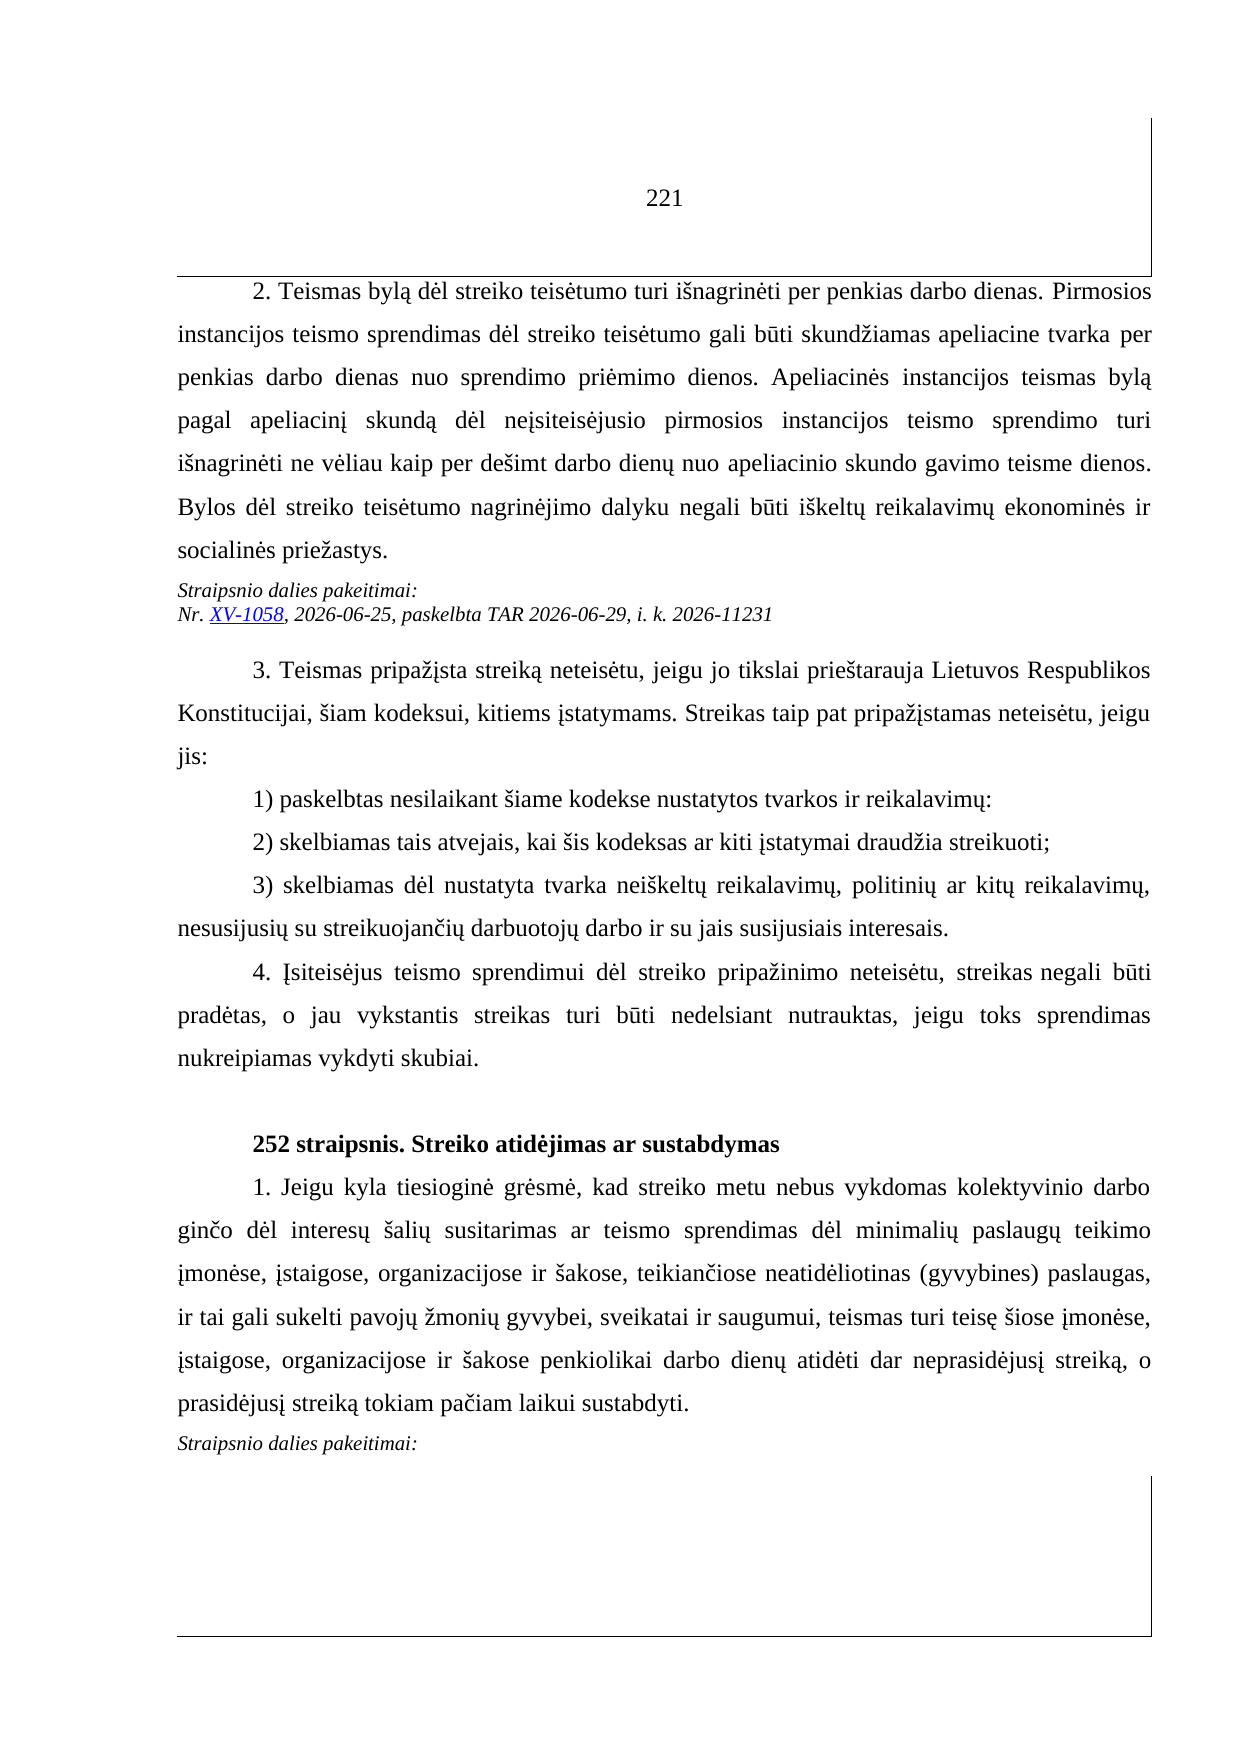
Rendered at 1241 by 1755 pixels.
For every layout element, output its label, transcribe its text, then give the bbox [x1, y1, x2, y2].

text 2. Teismas bylą dėl streiko teisėtumo turi išnagrinėti per penkias darbo dienas. Pirmosios instancijos teismo sprendimas dėl streiko teisėtumo gali būti skundžiamas apeliacine tvarka per penkias darbo dienas nuo sprendimo priėmimo dienos. Apeliacinės instancijos teismas bylą pagal apeliacinį skundą dėl neįsiteisėjusio pirmosios instancijos teismo sprendimo turi išnagrinėti ne vėliau kaip per dešimt darbo dienų nuo apeliacinio skundo gavimo teisme dienos. Bylos dėl streiko teisėtumo nagrinėjimo dalyku negali būti iškeltų reikalavimų ekonominės ir socialinės priežastys. [177, 276, 1152, 563]
text 1) paskelbtas nesilaikant šiame kodekse nustatytos tvarkos ir reikalavimų: [177, 784, 1152, 813]
text 4. Įsiteisėjus teismo sprendimui dėl streiko pripažinimo neteisėtu, streikas negali būti pradėtas, o jau vykstantis streikas turi būti nedelsiant nutrauktas, jeigu toks sprendimas nukreipiamas vykdyti skubiai. [177, 957, 1152, 1072]
text 3. Teismas pripažįsta streiką neteisėtu, jeigu jo tikslai prieštarauja Lietuvos Respublikos Konstitucijai, šiam kodeksui, kitiems įstatymams. Streikas taip pat pripažįstamas neteisėtu, jeigu jis: [177, 655, 1152, 770]
subtitle 252 straipsnis. Streiko atidėjimas ar sustabdymas [177, 1129, 1152, 1158]
text Straipsnio dalies pakeitimai: [177, 1431, 1152, 1455]
text Straipsnio dalies pakeitimai: [177, 578, 1152, 602]
text 3) skelbiamas dėl nustatyta tvarka neiškeltų reikalavimų, politinių ar kitų reikalavimų, nesusijusių su streikuojančių darbuotojų darbo ir su jais susijusiais interesais. [177, 870, 1152, 942]
text 1. Jeigu kyla tiesioginė grėsmė, kad streiko metu nebus vykdomas kolektyvinio darbo ginčo dėl interesų šalių susitarimas ar teismo sprendimas dėl minimalių paslaugų teikimo įmonėse, įstaigose, organizacijose ir šakose, teikiančiose neatidėliotinas (gyvybines) paslaugas, ir tai gali sukelti pavojų žmonių gyvybei, sveikatai ir saugumui, teismas turi teisę šiose įmonėse, įstaigose, organizacijose ir šakose penkiolikai darbo dienų atidėti dar neprasidėjusį streiką, o prasidėjusį streiką tokiam pačiam laikui sustabdyti. [177, 1172, 1152, 1417]
text Nr. XV-1058, 2026-06-25, paskelbta TAR 2026-06-29, i. k. 2026-11231 [177, 602, 1152, 626]
text 2) skelbiamas tais atvejais, kai šis kodeksas ar kiti įstatymai draudžia streikuoti; [177, 827, 1152, 856]
